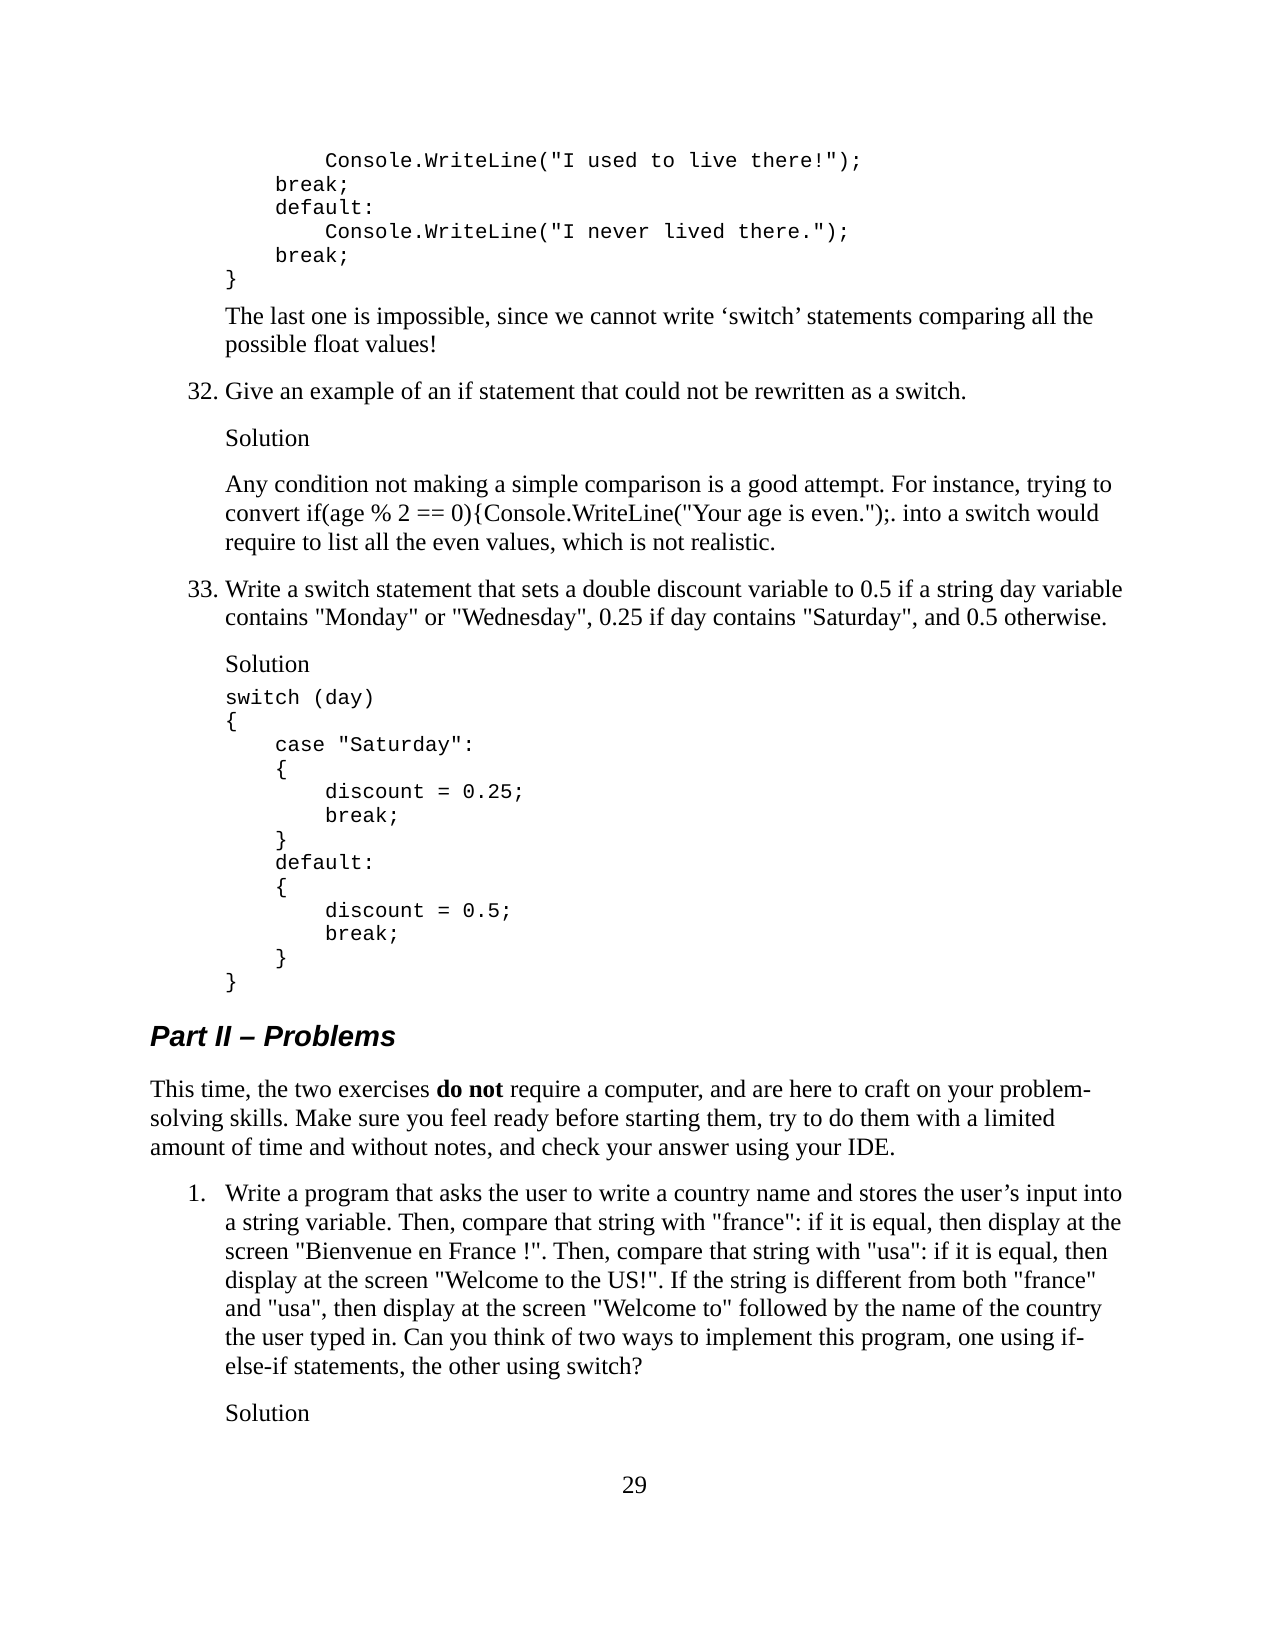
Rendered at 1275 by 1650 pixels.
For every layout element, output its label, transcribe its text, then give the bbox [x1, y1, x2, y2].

list Console.WriteLine("I used to live there!"); [187, 150, 1125, 174]
list { [187, 758, 1125, 781]
subtitle Part II – Problems [150, 1019, 1125, 1053]
list Write a switch statement that sets a double discount variable to 0.5 if a string day variable contains "Monday" or "Wednesday", 0.25 if day contains "Saturday", and 0.5 otherwise. [187, 574, 1125, 631]
list Console.WriteLine("I never lived there."); [187, 221, 1125, 244]
list Solution [187, 1398, 1125, 1426]
list Solution [187, 649, 1125, 678]
list Give an example of an if statement that could not be rewritten as a switch. [187, 376, 1125, 405]
list { [187, 876, 1125, 900]
list Write a program that asks the user to write a country name and stores the user’s input into a string variable. Then, compare that string with "france": if it is equal, then display at the screen "Bienvenue en France !". Then, compare that string with "usa": if it is equal, then display at the screen "Welcome to the US!". If the string is different from both "france" and "usa", then display at the screen "Welcome to" followed by the name of the country the user typed in. Can you think of two ways to implement this program, one using if-else-if statements, the other using switch? [187, 1178, 1125, 1380]
list break; [187, 174, 1125, 197]
list switch (day) [187, 687, 1125, 711]
list } [187, 829, 1125, 852]
list default: [187, 852, 1125, 876]
list break; [187, 805, 1125, 829]
list { [187, 711, 1125, 734]
list discount = 0.5; [187, 900, 1125, 923]
list break; [187, 244, 1125, 268]
list default: [187, 197, 1125, 221]
list break; [187, 923, 1125, 947]
list discount = 0.25; [187, 781, 1125, 805]
text This time, the two exercises do not require a computer, and are here to craft on your problem-solving skills. Make sure you feel ready before starting them, try to do them with a limited amount of time and without notes, and check your answer using your IDE. [150, 1074, 1125, 1161]
list } [187, 947, 1125, 971]
list } [187, 268, 1125, 292]
list } [187, 971, 1125, 994]
list Any condition not making a simple comparison is a good attempt. For instance, trying to convert if(age % 2 == 0){Console.WriteLine("Your age is even.");. into a switch would require to list all the even values, which is not realistic. [187, 469, 1125, 556]
list The last one is impossible, since we cannot write ‘switch’ statements comparing all the possible float values! [187, 301, 1125, 358]
list Solution [187, 423, 1125, 452]
list case "Saturday": [187, 734, 1125, 758]
